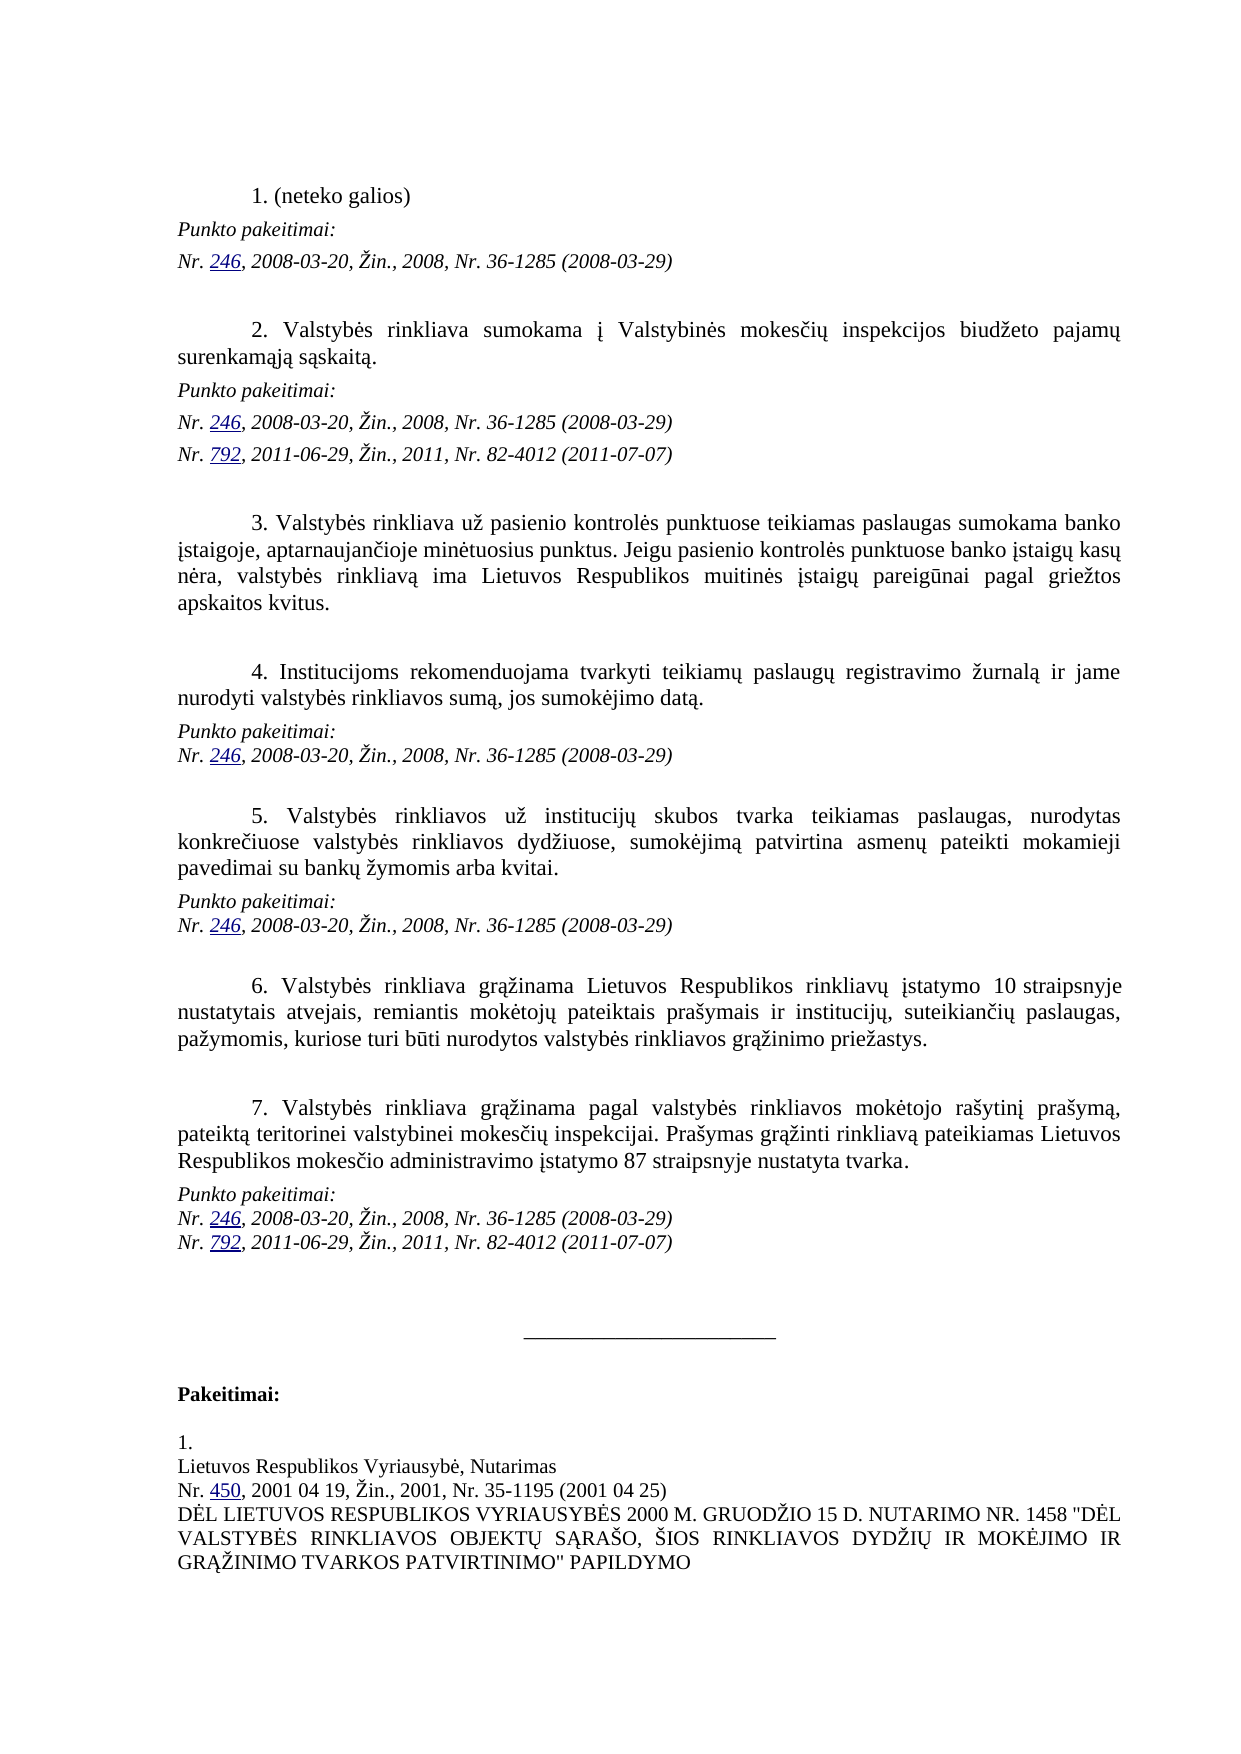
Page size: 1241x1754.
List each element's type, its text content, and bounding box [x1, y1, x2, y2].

text 4. Institucijoms rekomenduojama tvarkyti teikiamų paslaugų registravimo žurnalą ir jame nurodyti valstybės rinkliavos sumą, jos sumokėjimo datą. [177, 658, 1122, 711]
text Lietuvos Respublikos Vyriausybė, Nutarimas [177, 1454, 1122, 1478]
text Punkto pakeitimai: [177, 217, 1122, 241]
text Nr. 246, 2008-03-20, Žin., 2008, Nr. 36-1285 (2008-03-29) [177, 249, 1122, 273]
text Nr. 450, 2001 04 19, Žin., 2001, Nr. 35-1195 (2001 04 25) [177, 1478, 1122, 1502]
text 6. Valstybės rinkliava grąžinama Lietuvos Respublikos rinkliavų įstatymo 10 straipsnyje nustatytais atvejais, remiantis mokėtojų pateiktais prašymais ir institucijų, suteikiančių paslaugas, pažymomis, kuriose turi būti nurodytos valstybės rinkliavos grąžinimo priežastys. [177, 972, 1122, 1051]
text 7. Valstybės rinkliava grąžinama pagal valstybės rinkliavos mokėtojo rašytinį prašymą, pateiktą teritorinei valstybinei mokesčių inspekcijai. Prašymas grąžinti rinkliavą pateikiamas Lietuvos Respublikos mokesčio administravimo įstatymo 87 straipsnyje nustatyta tvarka. [177, 1094, 1122, 1173]
text Nr. 246, 2008-03-20, Žin., 2008, Nr. 36-1285 (2008-03-29) [177, 1206, 1122, 1229]
text 2. Valstybės rinkliava sumokama į Valstybinės mokesčių inspekcijos biudžeto pajamų surenkamąją sąskaitą. [177, 317, 1122, 369]
text Punkto pakeitimai: [177, 889, 1122, 913]
text Pakeitimai: [177, 1382, 1122, 1406]
text DĖL LIETUVOS RESPUBLIKOS VYRIAUSYBĖS 2000 M. GRUODŽIO 15 D. NUTARIMO NR. 1458 "DĖL VALSTYBĖS RINKLIAVOS OBJEKTŲ SĄRAŠO, ŠIOS RINKLIAVOS DYDŽIŲ IR MOKĖJIMO IR GRĄŽINIMO TVARKOS PATVIRTINIMO" PAPILDYMO [177, 1502, 1122, 1574]
text Nr. 792, 2011-06-29, Žin., 2011, Nr. 82-4012 (2011-07-07) [177, 1229, 1122, 1254]
text Nr. 792, 2011-06-29, Žin., 2011, Nr. 82-4012 (2011-07-07) [177, 442, 1122, 466]
text 5. Valstybės rinkliavos už institucijų skubos tvarka teikiamas paslaugas, nurodytas konkrečiuose valstybės rinkliavos dydžiuose, sumokėjimą patvirtina asmenų pateikti mokamieji pavedimai su bankų žymomis arba kvitai. [177, 802, 1122, 881]
text Punkto pakeitimai: [177, 378, 1122, 402]
text Punkto pakeitimai: [177, 1181, 1122, 1206]
text –––––––––––––––––––––– [177, 1323, 1122, 1349]
text 1. (neteko galios) [177, 182, 1122, 209]
text 1. [177, 1430, 1122, 1454]
text Nr. 246, 2008-03-20, Žin., 2008, Nr. 36-1285 (2008-03-29) [177, 743, 1122, 767]
text 3. Valstybės rinkliava už pasienio kontrolės punktuose teikiamas paslaugas sumokama banko įstaigoje, aptarnaujančioje minėtuosius punktus. Jeigu pasienio kontrolės punktuose banko įstaigų kasų nėra, valstybės rinkliavą ima Lietuvos Respublikos muitinės įstaigų pareigūnai pagal griežtos apskaitos kvitus. [177, 509, 1122, 615]
text Nr. 246, 2008-03-20, Žin., 2008, Nr. 36-1285 (2008-03-29) [177, 913, 1122, 937]
text Punkto pakeitimai: [177, 719, 1122, 743]
text Nr. 246, 2008-03-20, Žin., 2008, Nr. 36-1285 (2008-03-29) [177, 410, 1122, 434]
